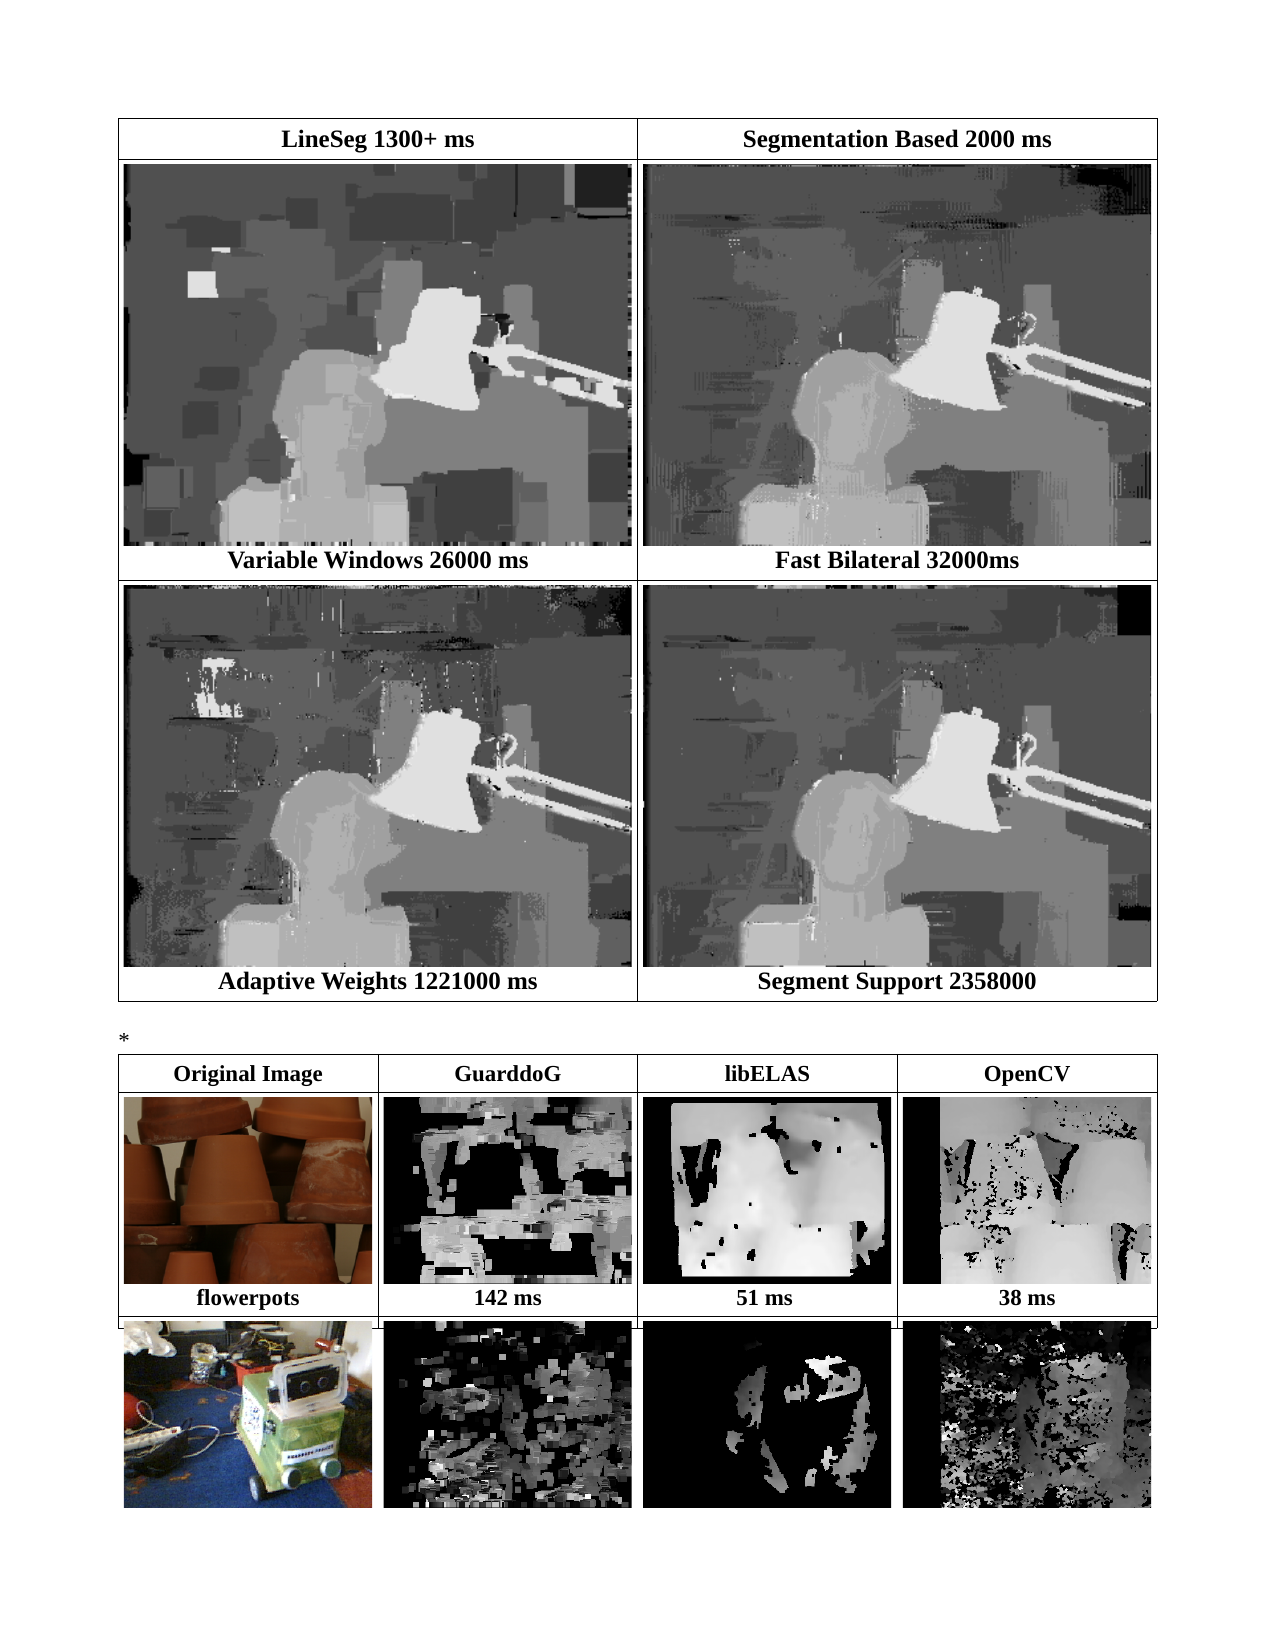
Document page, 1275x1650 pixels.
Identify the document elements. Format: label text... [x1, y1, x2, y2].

table_header libELAS [638, 1055, 897, 1092]
picture [123, 1321, 373, 1508]
text * [118, 1027, 1157, 1054]
table_cell Segment Support 2358000 [638, 581, 1157, 1001]
table_cell 38 ms [898, 1098, 1157, 1316]
table_cell Adaptive Weights 1221000 ms [119, 581, 637, 1001]
table_header LineSeg 1300+ ms [119, 119, 637, 158]
picture [123, 585, 632, 967]
picture [643, 164, 1152, 546]
table_cell 142 ms [379, 1098, 637, 1316]
picture [902, 1097, 1152, 1284]
table_cell [638, 1093, 897, 1097]
table_cell [379, 1317, 637, 1327]
table_cell [898, 1317, 1157, 1327]
table_cell [898, 1093, 1157, 1097]
picture [643, 1097, 892, 1284]
table_cell Fast Bilateral 32000ms [638, 160, 1157, 580]
table_header OpenCV [898, 1055, 1157, 1092]
table_cell flowerpots [119, 1098, 378, 1316]
table_header GuarddoG [379, 1055, 637, 1092]
picture [643, 1321, 892, 1508]
table_header Original Image [119, 1055, 378, 1092]
picture [123, 1097, 373, 1284]
picture [123, 164, 632, 546]
table_cell Variable Windows 26000 ms [119, 160, 637, 580]
picture [902, 1321, 1152, 1508]
table_cell [119, 1317, 378, 1327]
table_header Segmentation Based 2000 ms [638, 119, 1157, 158]
picture [383, 1097, 632, 1284]
table_cell 51 ms [638, 1098, 897, 1316]
picture [643, 585, 1152, 967]
table_cell [379, 1093, 637, 1097]
table_cell [119, 1093, 378, 1097]
picture [383, 1321, 632, 1508]
table_cell [638, 1317, 897, 1327]
